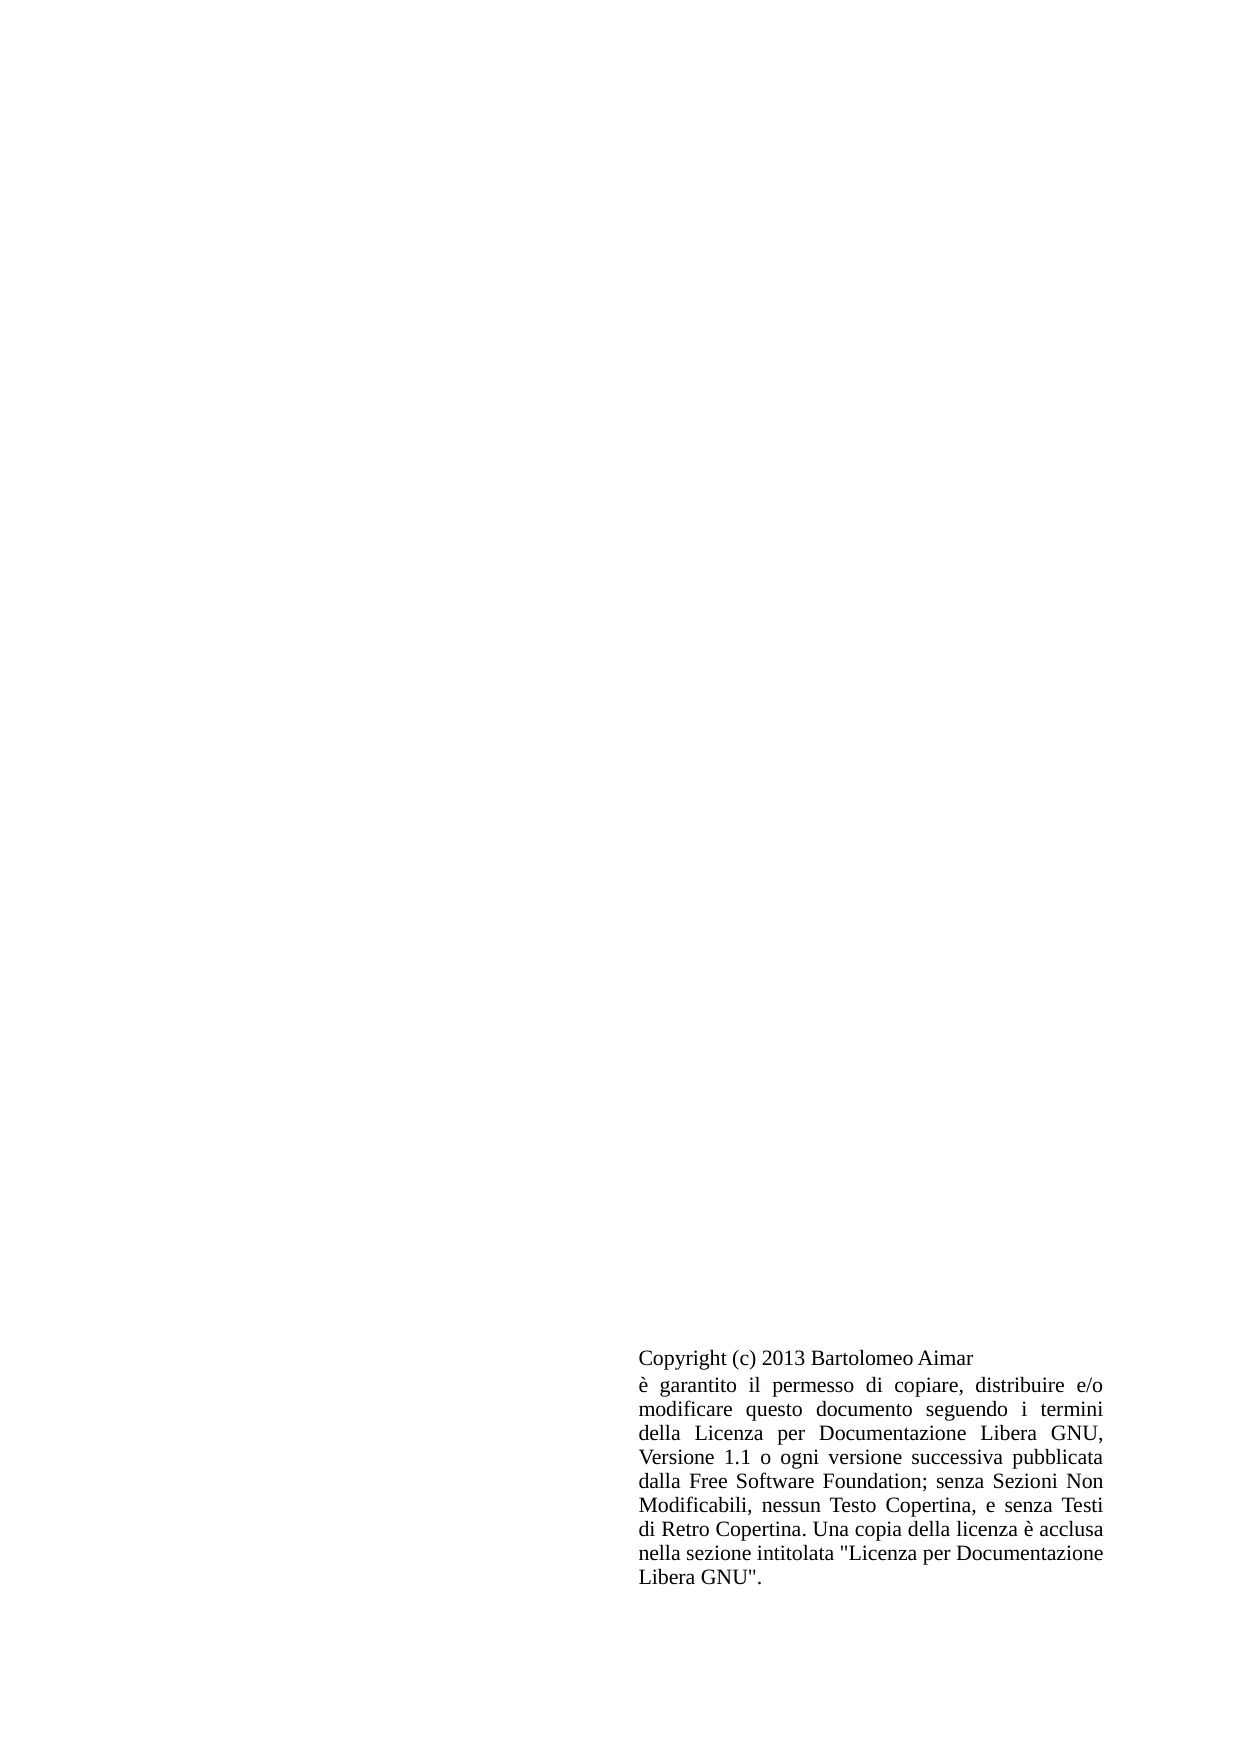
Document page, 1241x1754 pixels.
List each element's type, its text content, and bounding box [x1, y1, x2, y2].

table_header [118, 118, 620, 1598]
table_header Copyright (c) 2013 Bartolomeo Aimar è garantito il permesso di copiare, distribuire e/o modificare questo documento seguendo i termini della Licenza per Documentazione Libera GNU, Versione 1.1 o ogni versione successiva pubblicata dalla Free Software Foundation; senza Sezioni Non Modificabili, nessun Testo Copertina, e senza Testi di Retro Copertina. Una copia della licenza è acclusa nella sezione intitolata "Licenza per Documentazione Libera GNU". [620, 118, 1122, 1598]
